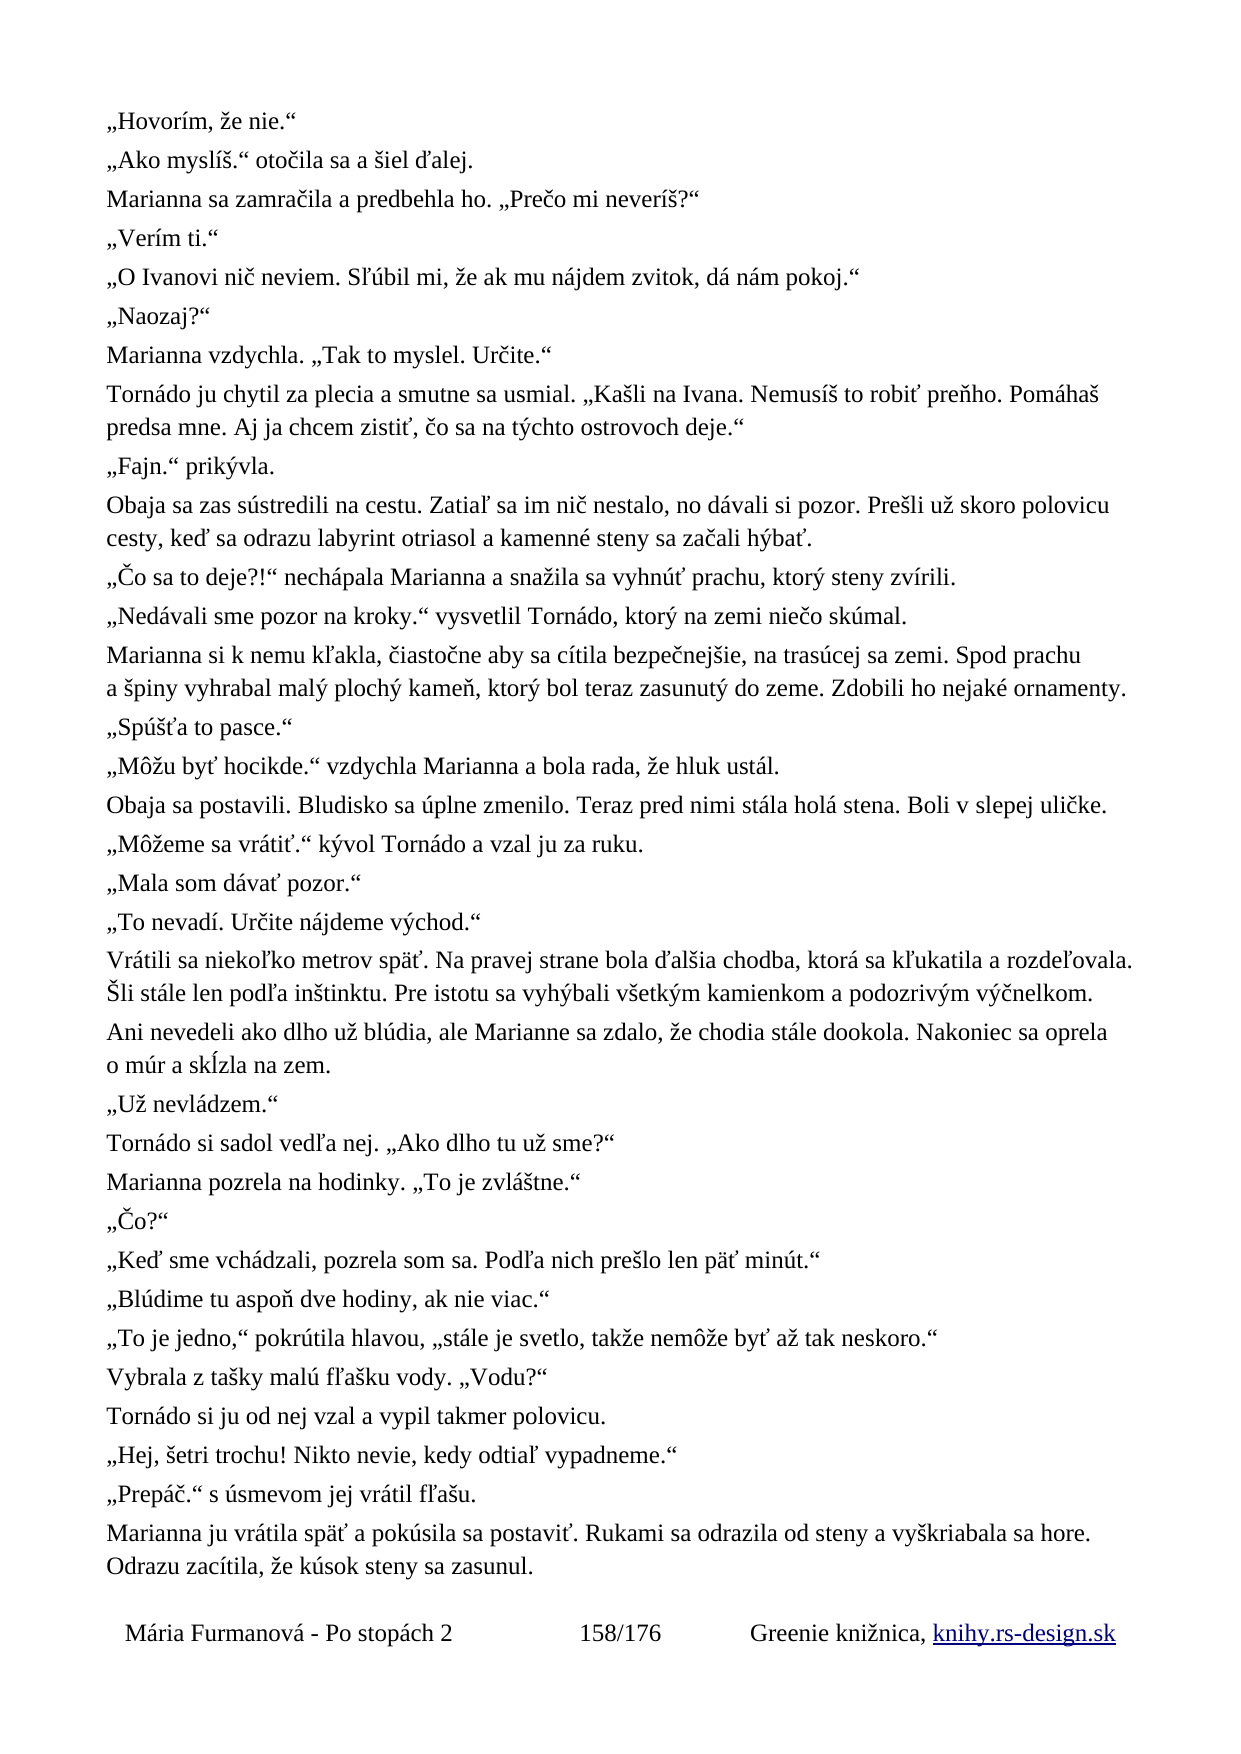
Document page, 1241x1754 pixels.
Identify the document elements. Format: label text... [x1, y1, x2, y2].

text Obaja sa zas sústredili na cestu. Zatiaľ sa im nič nestalo, no dávali si pozor. Prešli už skoro polovicu cesty, keď sa odrazu labyrint otriasol a kamenné steny sa začali hýbať. [106, 490, 1134, 552]
text „To je jedno,“ pokrútila hlavou, „stále je svetlo, takže nemôže byť až tak neskoro.“ [106, 1323, 1134, 1352]
text „Verím ti.“ [106, 223, 1134, 252]
text „Hej, šetri trochu! Nikto nevie, kedy odtiaľ vypadneme.“ [106, 1440, 1134, 1469]
text Marianna si k nemu kľakla, čiastočne aby sa cítila bezpečnejšie, na trasúcej sa zemi. Spod prachu a špiny vyhrabal malý plochý kameň, ktorý bol teraz zasunutý do zeme. Zdobili ho nejaké ornamenty. [106, 640, 1134, 702]
text „Naozaj?“ [106, 301, 1134, 330]
text Marianna vzdychla. „Tak to myslel. Určite.“ [106, 340, 1134, 369]
text Marianna ju vrátila späť a pokúsila sa postaviť. Rukami sa odrazila od steny a vyškriabala sa hore. Odrazu zacítila, že kúsok steny sa zasunul. [106, 1518, 1134, 1580]
text „O Ivanovi nič neviem. Sľúbil mi, že ak mu nájdem zvitok, dá nám pokoj.“ [106, 262, 1134, 291]
text Marianna sa zamračila a predbehla ho. „Prečo mi neveríš?“ [106, 184, 1134, 213]
text „Hovorím, že nie.“ [106, 106, 1134, 135]
text „To nevadí. Určite nájdeme východ.“ [106, 907, 1134, 935]
text „Nedávali sme pozor na kroky.“ vysvetlil Tornádo, ktorý na zemi niečo skúmal. [106, 601, 1134, 629]
text „Ako myslíš.“ otočila sa a šiel ďalej. [106, 145, 1134, 174]
text „Blúdime tu aspoň dve hodiny, ak nie viac.“ [106, 1284, 1134, 1313]
text „Fajn.“ prikývla. [106, 451, 1134, 480]
text Vrátili sa niekoľko metrov späť. Na pravej strane bola ďalšia chodba, ktorá sa kľukatila a rozdeľovala. Šli stále len podľa inštinktu. Pre istotu sa vyhýbali všetkým kamienkom a podozrivým výčnelkom. [106, 946, 1134, 1007]
text Tornádo si ju od nej vzal a vypil takmer polovicu. [106, 1401, 1134, 1430]
text „Mala som dávať pozor.“ [106, 868, 1134, 896]
text Obaja sa postavili. Bludisko sa úplne zmenilo. Teraz pred nimi stála holá stena. Boli v slepej uličke. [106, 790, 1134, 818]
text „Spúšťa to pasce.“ [106, 712, 1134, 741]
text Ani nevedeli ako dlho už blúdia, ale Marianne sa zdalo, že chodia stále dookola. Nakoniec sa oprela o múr a skĺzla na zem. [106, 1017, 1134, 1079]
text „Môžeme sa vrátiť.“ kývol Tornádo a vzal ju za ruku. [106, 829, 1134, 857]
text „Môžu byť hocikde.“ vzdychla Marianna a bola rada, že hluk ustál. [106, 751, 1134, 779]
text „Prepáč.“ s úsmevom jej vrátil fľašu. [106, 1479, 1134, 1508]
text „Čo?“ [106, 1206, 1134, 1235]
text Vybrala z tašky malú fľašku vody. „Vodu?“ [106, 1362, 1134, 1391]
text Marianna pozrela na hodinky. „To je zvláštne.“ [106, 1167, 1134, 1196]
text Tornádo si sadol vedľa nej. „Ako dlho tu už sme?“ [106, 1128, 1134, 1157]
text „Už nevládzem.“ [106, 1089, 1134, 1118]
text „Čo sa to deje?!“ nechápala Marianna a snažila sa vyhnúť prachu, ktorý steny zvírili. [106, 562, 1134, 591]
text Tornádo ju chytil za plecia a smutne sa usmial. „Kašli na Ivana. Nemusíš to robiť preňho. Pomáhaš predsa mne. Aj ja chcem zistiť, čo sa na týchto ostrovoch deje.“ [106, 379, 1134, 441]
text „Keď sme vchádzali, pozrela som sa. Podľa nich prešlo len päť minút.“ [106, 1245, 1134, 1274]
